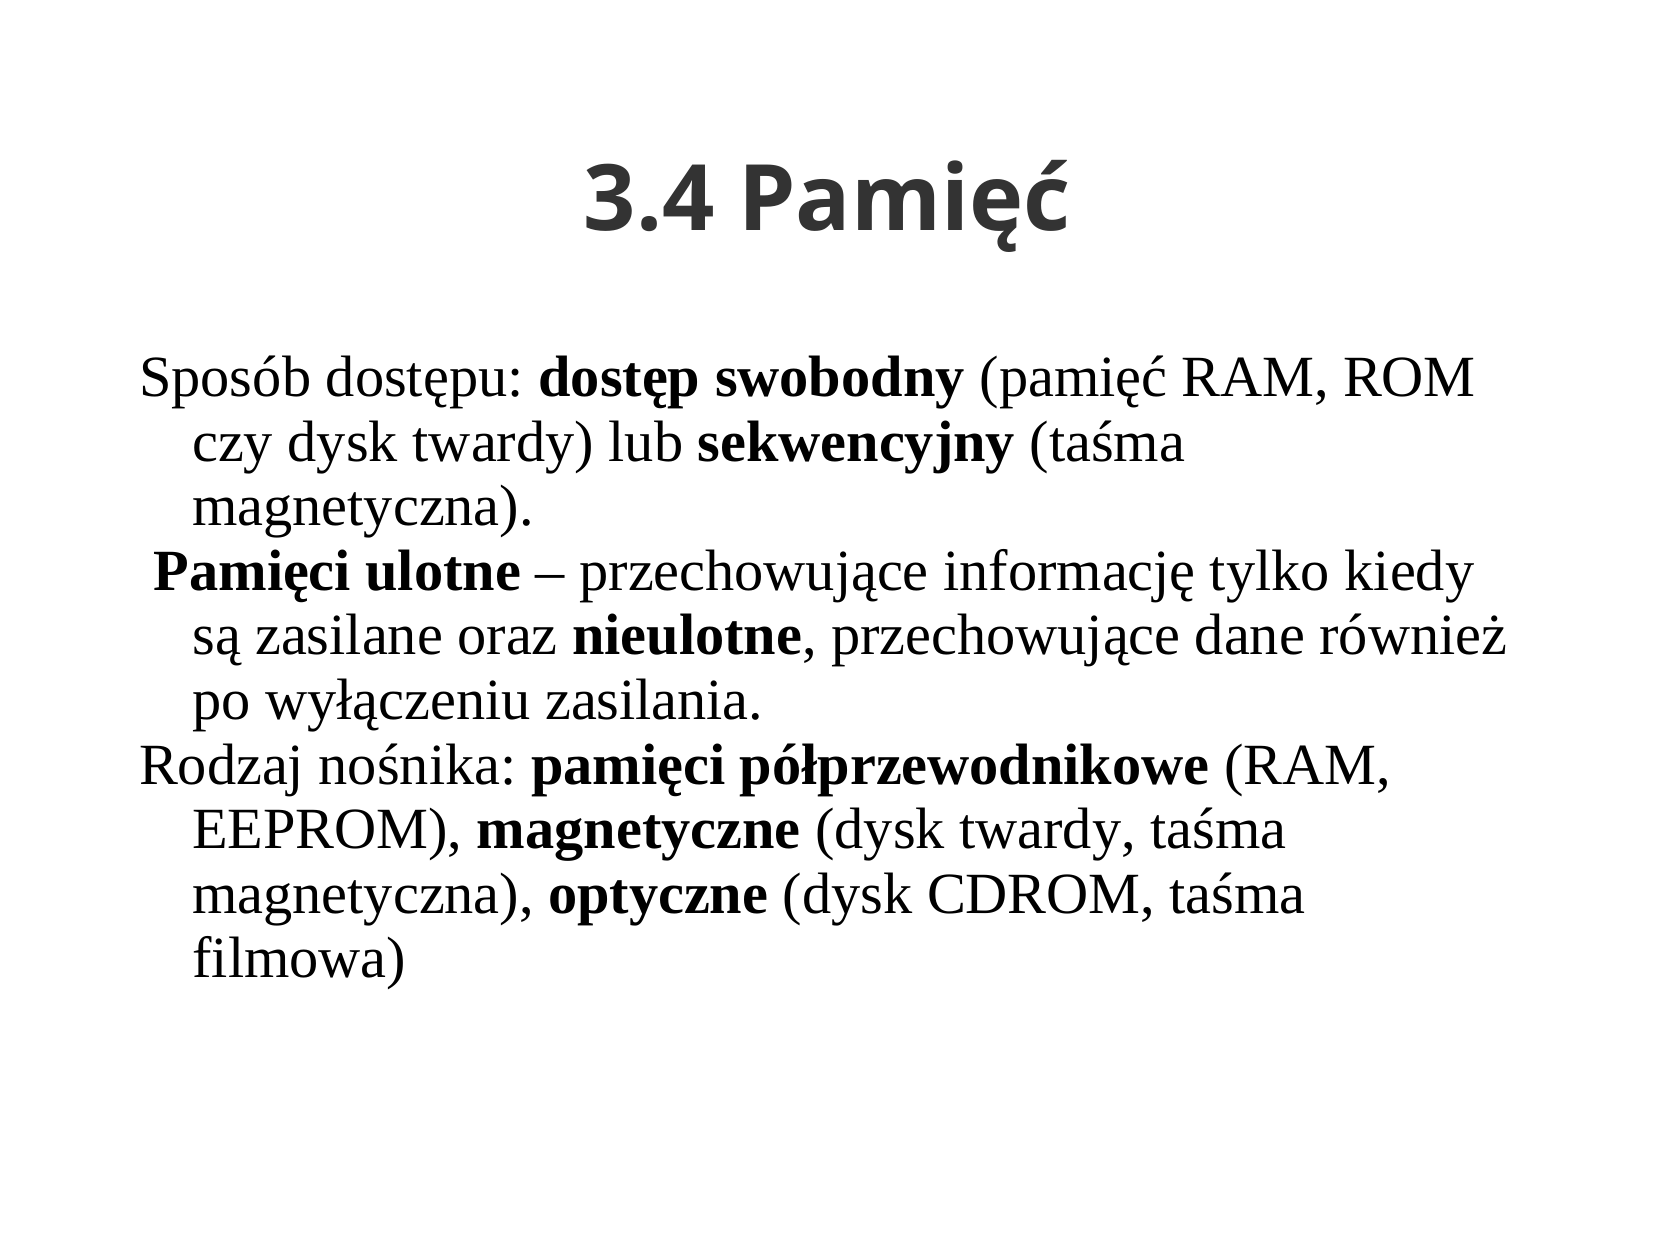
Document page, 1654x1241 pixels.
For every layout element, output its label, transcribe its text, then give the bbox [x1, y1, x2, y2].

list Sposób dostępu: dostęp swobodny (pamięć RAM, ROM czy dysk twardy) lub sekwencyjny (taśma magnetyczna). Pamięci ulotne – przechowujące informację tylko kiedy są zasilane oraz nieulotne, przechowujące dane również po wyłączeniu zasilania. Rodzaj nośnika: pamięci półprzewodnikowe (RAM, EEPROM), magnetyczne (dysk twardy, taśma magnetyczna), optyczne (dysk CDROM, taśma filmowa) [121, 344, 1534, 1112]
title 3.4 Pamięć [121, 91, 1534, 299]
